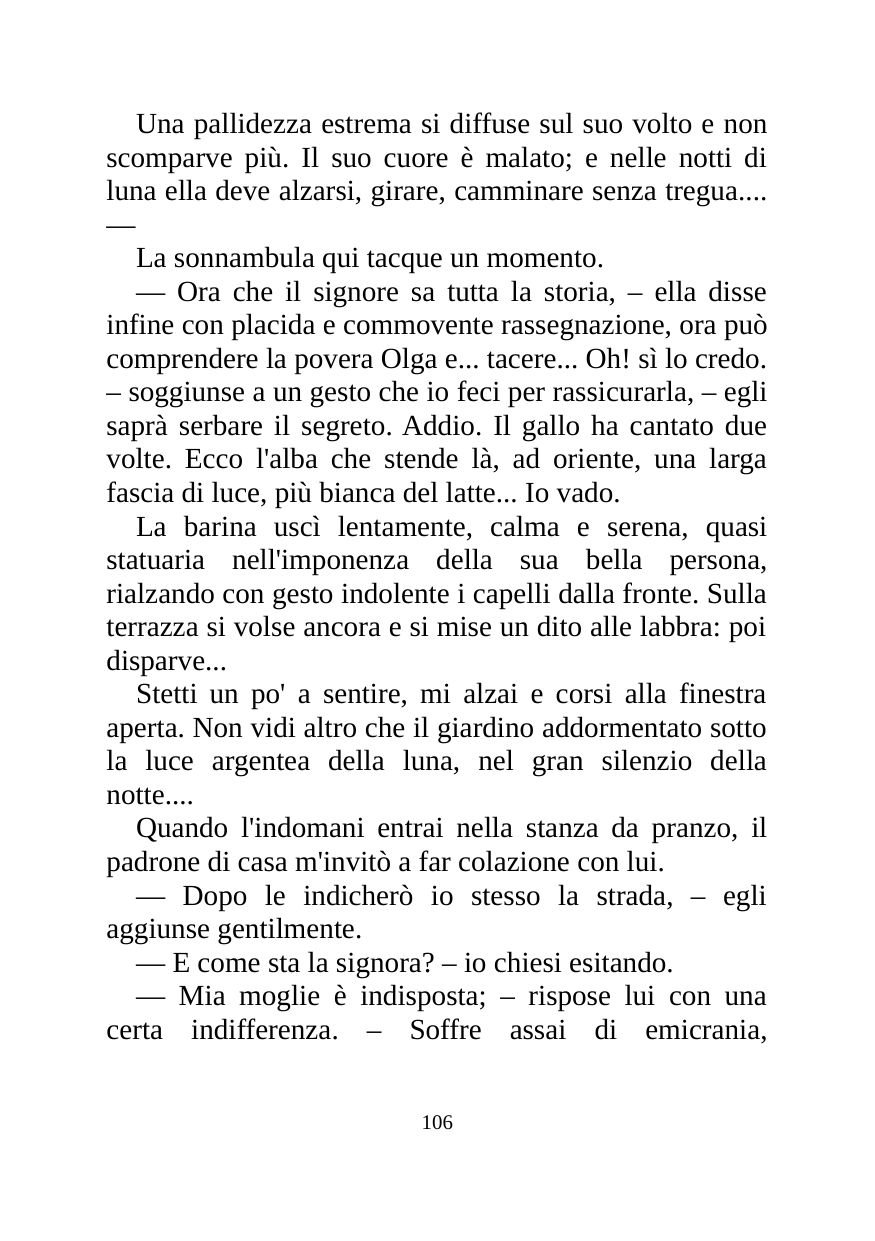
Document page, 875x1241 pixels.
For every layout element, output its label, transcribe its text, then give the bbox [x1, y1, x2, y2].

text La barina uscì lentamente, calma e serena, quasi statuaria nell'imponenza della sua bella persona, rialzando con gesto indolente i capelli dalla fronte. Sulla terrazza si volse ancora e si mise un dito alle labbra: poi disparve... [106, 509, 768, 676]
text — E come sta la signora? – io chiesi esitando. [106, 945, 768, 978]
text — Mia moglie è indisposta; – rispose lui con una certa indifferenza. – Soffre assai di emicrania, [106, 978, 768, 1045]
text — Dopo le indicherò io stesso la strada, – egli aggiunse gentilmente. [106, 878, 768, 945]
text Stetti un po' a sentire, mi alzai e corsi alla finestra aperta. Non vidi altro che il giardino addormentato sotto la luce argentea della luna, nel gran silenzio della notte.... [106, 676, 768, 811]
text La sonnambula qui tacque un momento. [106, 240, 768, 274]
text Una pallidezza estrema si diffuse sul suo volto e non scomparve più. Il suo cuore è malato; e nelle notti di luna ella deve alzarsi, girare, camminare senza tregua....— [106, 106, 768, 240]
text — Ora che il signore sa tutta la storia, – ella disse infine con placida e commovente rassegnazione, ora può comprendere la povera Olga e... tacere... Oh! sì lo credo. – soggiunse a un gesto che io feci per rassicurarla, – egli saprà serbare il segreto. Addio. Il gallo ha cantato due volte. Ecco l'alba che stende là, ad oriente, una larga fascia di luce, più bianca del latte... Io vado. [106, 274, 768, 509]
text Quando l'indomani entrai nella stanza da pranzo, il padrone di casa m'invitò a far colazione con lui. [106, 811, 768, 878]
